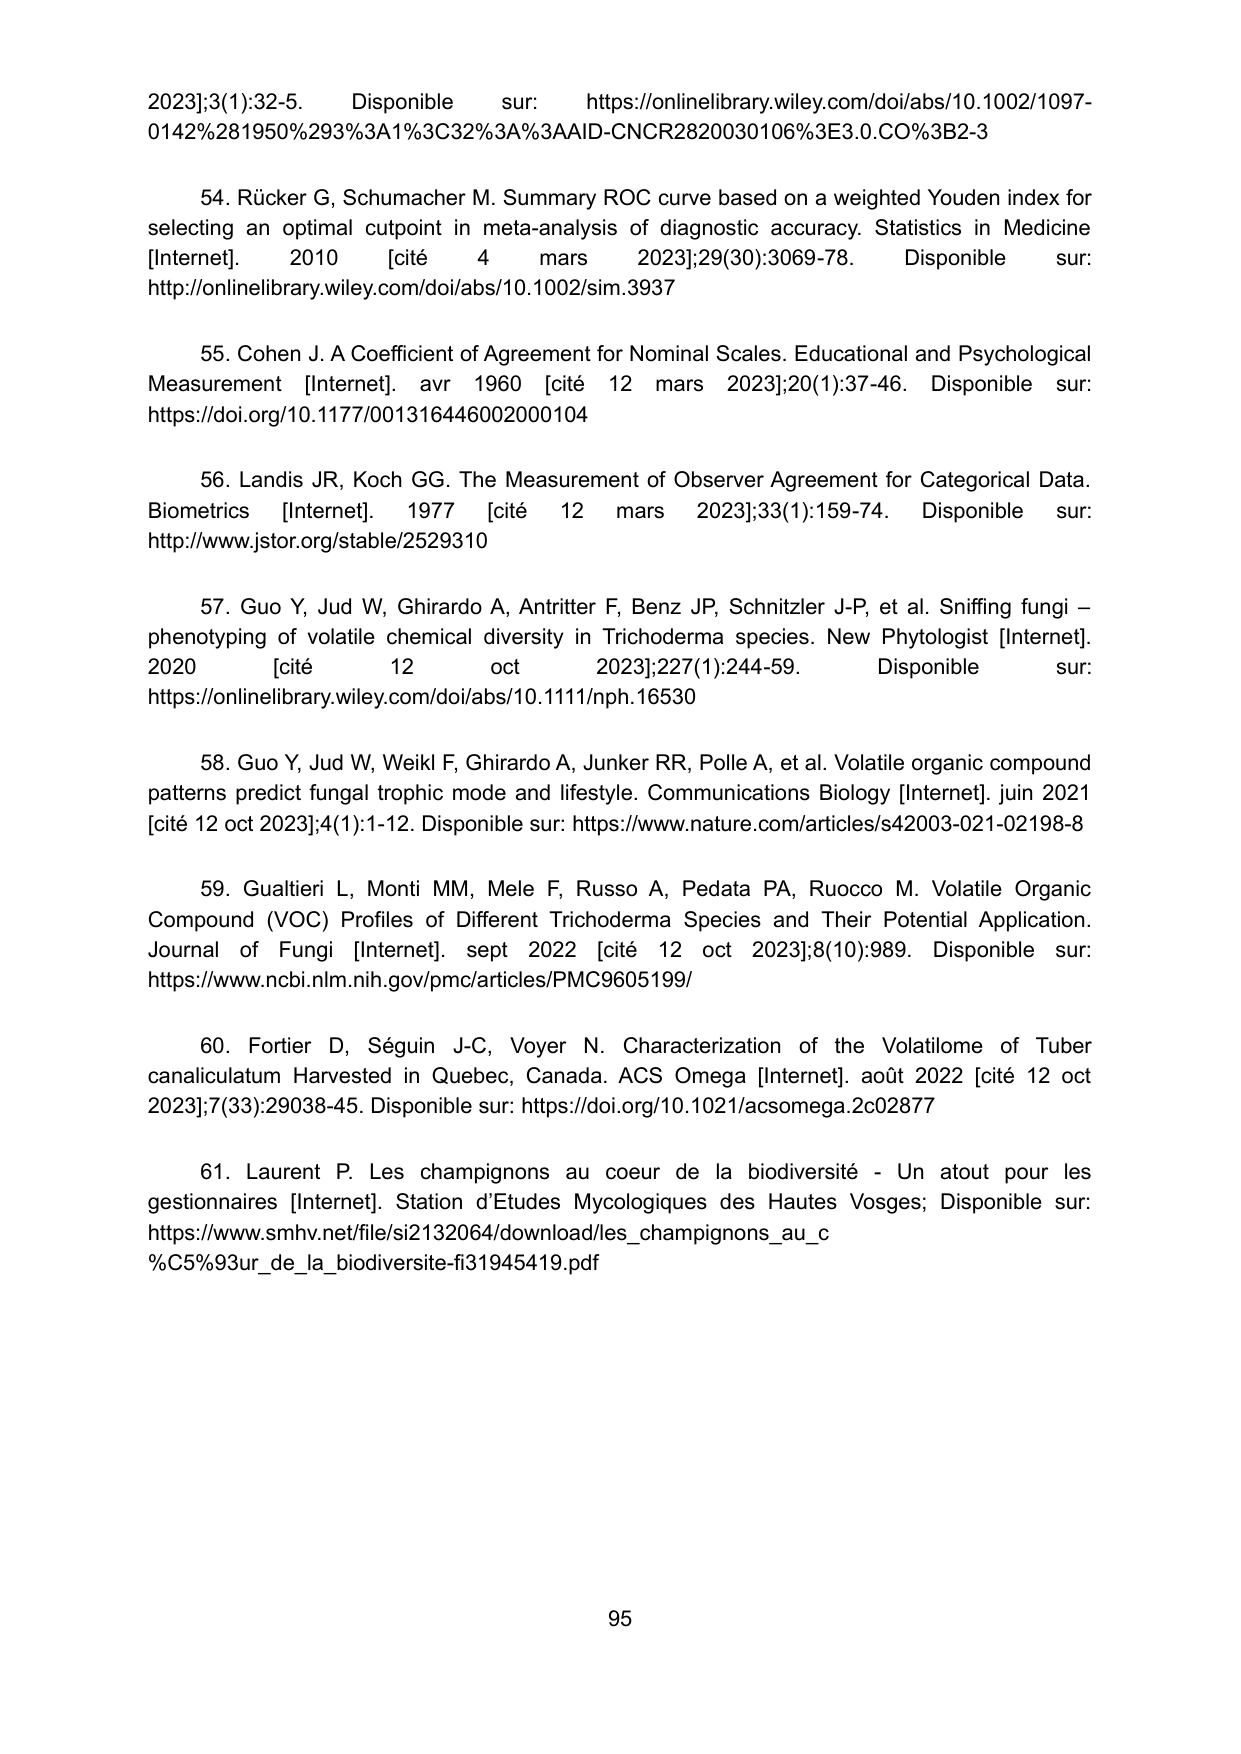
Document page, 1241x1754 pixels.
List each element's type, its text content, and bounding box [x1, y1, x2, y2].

text 59. Gualtieri L, Monti MM, Mele F, Russo A, Pedata PA, Ruocco M. Volatile Organic Compound (VOC) Profiles of Different Trichoderma Species and Their Potential Application. Journal of Fungi [Internet]. sept 2022 [cité 12 oct 2023];8(10):989. Disponible sur: https://www.ncbi.nlm.nih.gov/pmc/articles/PMC9605199/ [148, 876, 1093, 992]
text 61. Laurent P. Les champignons au coeur de la biodiversité - Un atout pour les gestionnaires [Internet]. Station d’Etudes Mycologiques des Hautes Vosges; Disponible sur: https://www.smhv.net/file/si2132064/download/les_champignons_au_c%C5%93ur_de_la_biodiversite-fi31945419.pdf [148, 1159, 1093, 1275]
text 57. Guo Y, Jud W, Ghirardo A, Antritter F, Benz JP, Schnitzler J-P, et al. Sniffing fungi – phenotyping of volatile chemical diversity in Trichoderma species. New Phytologist [Internet]. 2020 [cité 12 oct 2023];227(1):244‑59. Disponible sur: https://onlinelibrary.wiley.com/doi/abs/10.1111/nph.16530 [148, 593, 1093, 709]
text 54. Rücker G, Schumacher M. Summary ROC curve based on a weighted Youden index for selecting an optimal cutpoint in meta-analysis of diagnostic accuracy. Statistics in Medicine [Internet]. 2010 [cité 4 mars 2023];29(30):3069‑78. Disponible sur: http://onlinelibrary.wiley.com/doi/abs/10.1002/sim.3937 [148, 184, 1093, 300]
text 58. Guo Y, Jud W, Weikl F, Ghirardo A, Junker RR, Polle A, et al. Volatile organic compound patterns predict fungal trophic mode and lifestyle. Communications Biology [Internet]. juin 2021 [cité 12 oct 2023];4(1):1‑12. Disponible sur: https://www.nature.com/articles/s42003-021-02198-8 [148, 750, 1093, 836]
text 55. Cohen J. A Coefficient of Agreement for Nominal Scales. Educational and Psychological Measurement [Internet]. avr 1960 [cité 12 mars 2023];20(1):37‑46. Disponible sur: https://doi.org/10.1177/001316446002000104 [148, 341, 1093, 427]
text 2023];3(1):32‑5. Disponible sur: https://onlinelibrary.wiley.com/doi/abs/10.1002/1097-0142%281950%293%3A1%3C32%3A%3AAID-CNCR2820030106%3E3.0.CO%3B2-3 [148, 88, 1093, 144]
text 56. Landis JR, Koch GG. The Measurement of Observer Agreement for Categorical Data. Biometrics [Internet]. 1977 [cité 12 mars 2023];33(1):159‑74. Disponible sur: http://www.jstor.org/stable/2529310 [148, 467, 1093, 553]
text 60. Fortier D, Séguin J-C, Voyer N. Characterization of the Volatilome of Tuber canaliculatum Harvested in Quebec, Canada. ACS Omega [Internet]. août 2022 [cité 12 oct 2023];7(33):29038‑45. Disponible sur: https://doi.org/10.1021/acsomega.2c02877 [148, 1033, 1093, 1118]
